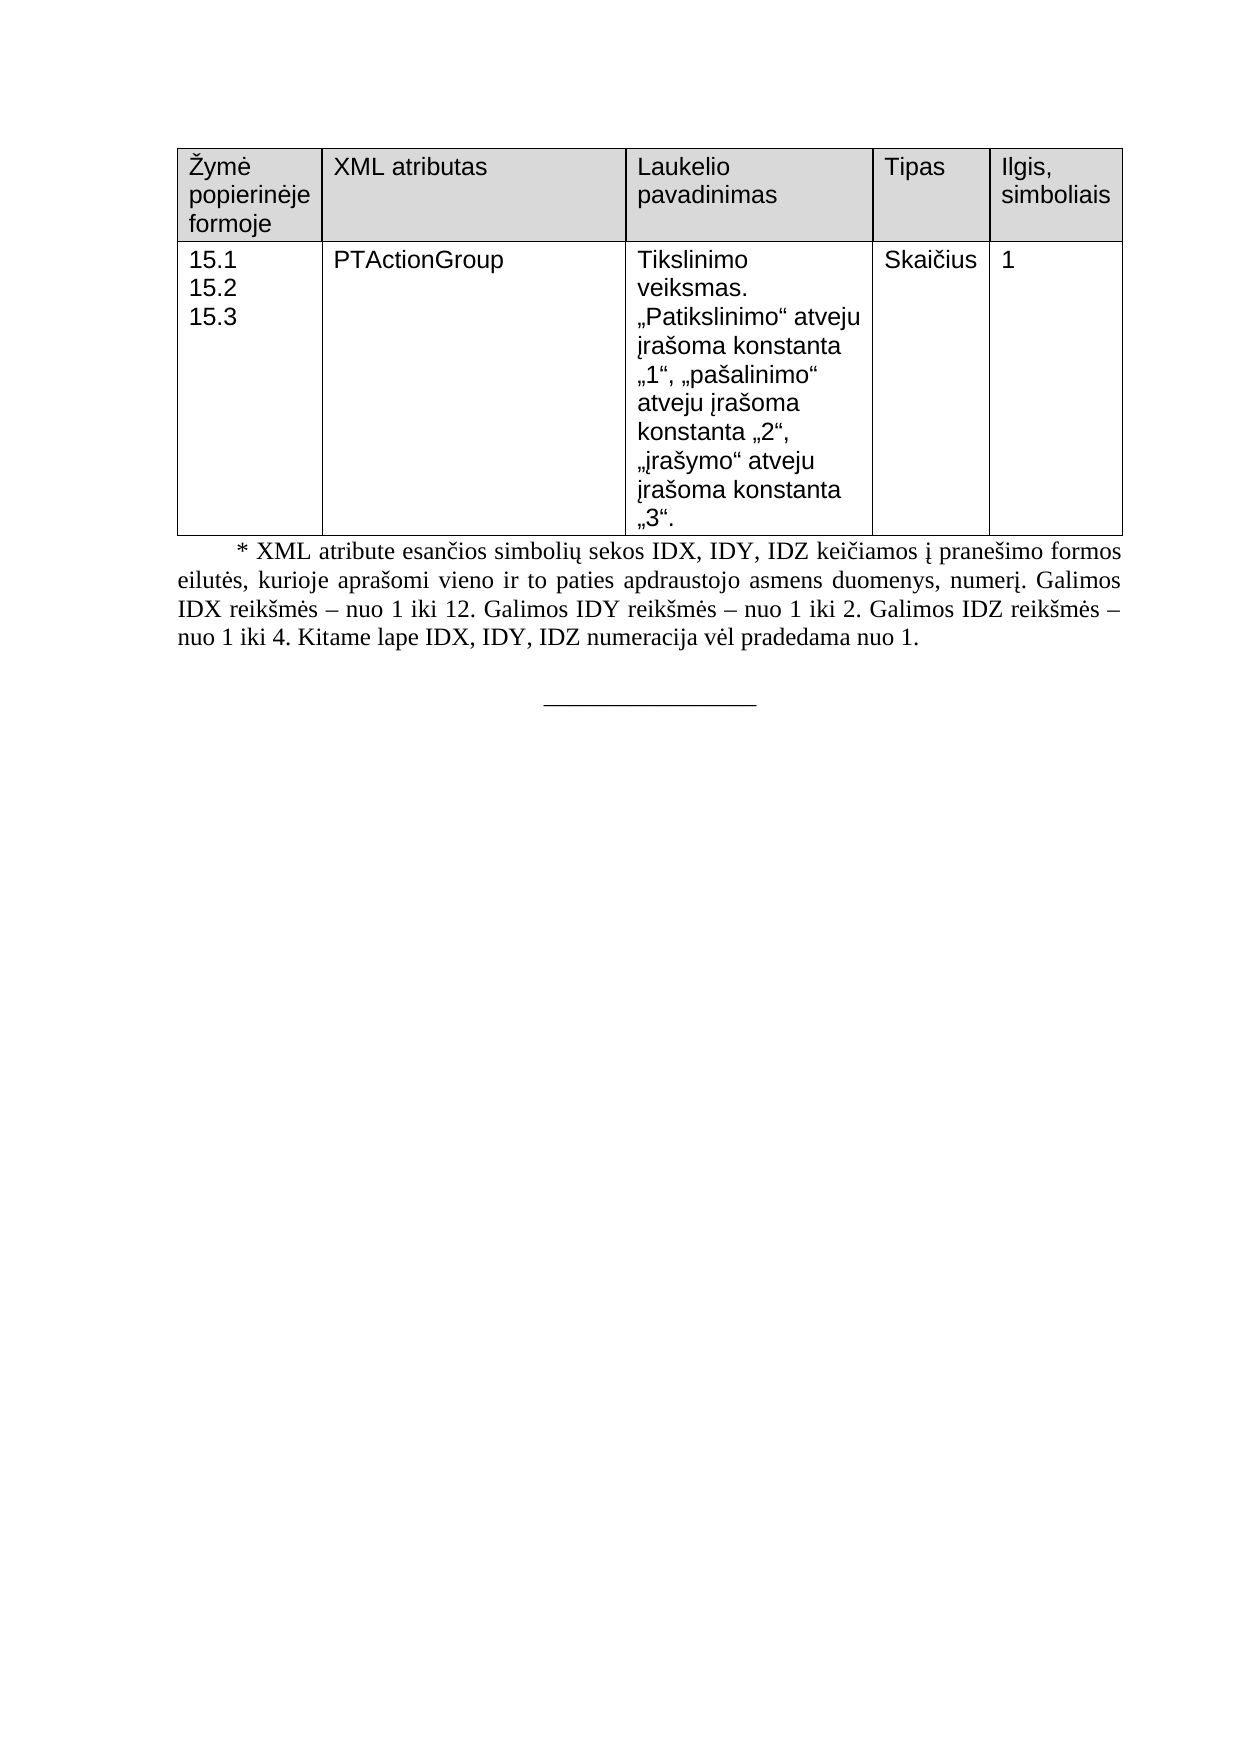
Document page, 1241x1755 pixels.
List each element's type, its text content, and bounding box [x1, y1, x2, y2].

table_header Tipas [874, 149, 989, 241]
table_header XML atributas [323, 149, 625, 241]
table_header Ilgis, simboliais [991, 149, 1122, 241]
table_header Žymė popierinėje formoje [178, 149, 321, 241]
table_cell 15.1 15.2 15.3 [178, 242, 322, 535]
table_cell 1 [990, 242, 1122, 535]
table_cell Skaičius [873, 242, 989, 535]
text _________________ [177, 680, 1122, 709]
text * XML atribute esančios simbolių sekos IDX, IDY, IDZ keičiamos į pranešimo formos eilutės, kurioje aprašomi vieno ir to paties apdraustojo asmens duomenys, numerį. Galimos IDX reikšmės – nuo 1 iki 12. Galimos IDY reikšmės – nuo 1 iki 2. Galimos IDZ reikšmės – nuo 1 iki 4. Kitame lape IDX, IDY, IDZ numeracija vėl pradedama nuo 1. [177, 536, 1122, 651]
table_cell Tikslinimo veiksmas. „Patikslinimo“ atveju įrašoma konstanta „1“, „pašalinimo“ atveju įrašoma konstanta „2“, „įrašymo“ atveju įrašoma konstanta „3“. [626, 242, 872, 535]
table_header Laukelio pavadinimas [627, 149, 872, 241]
table_cell PTActionGroup [323, 242, 625, 535]
